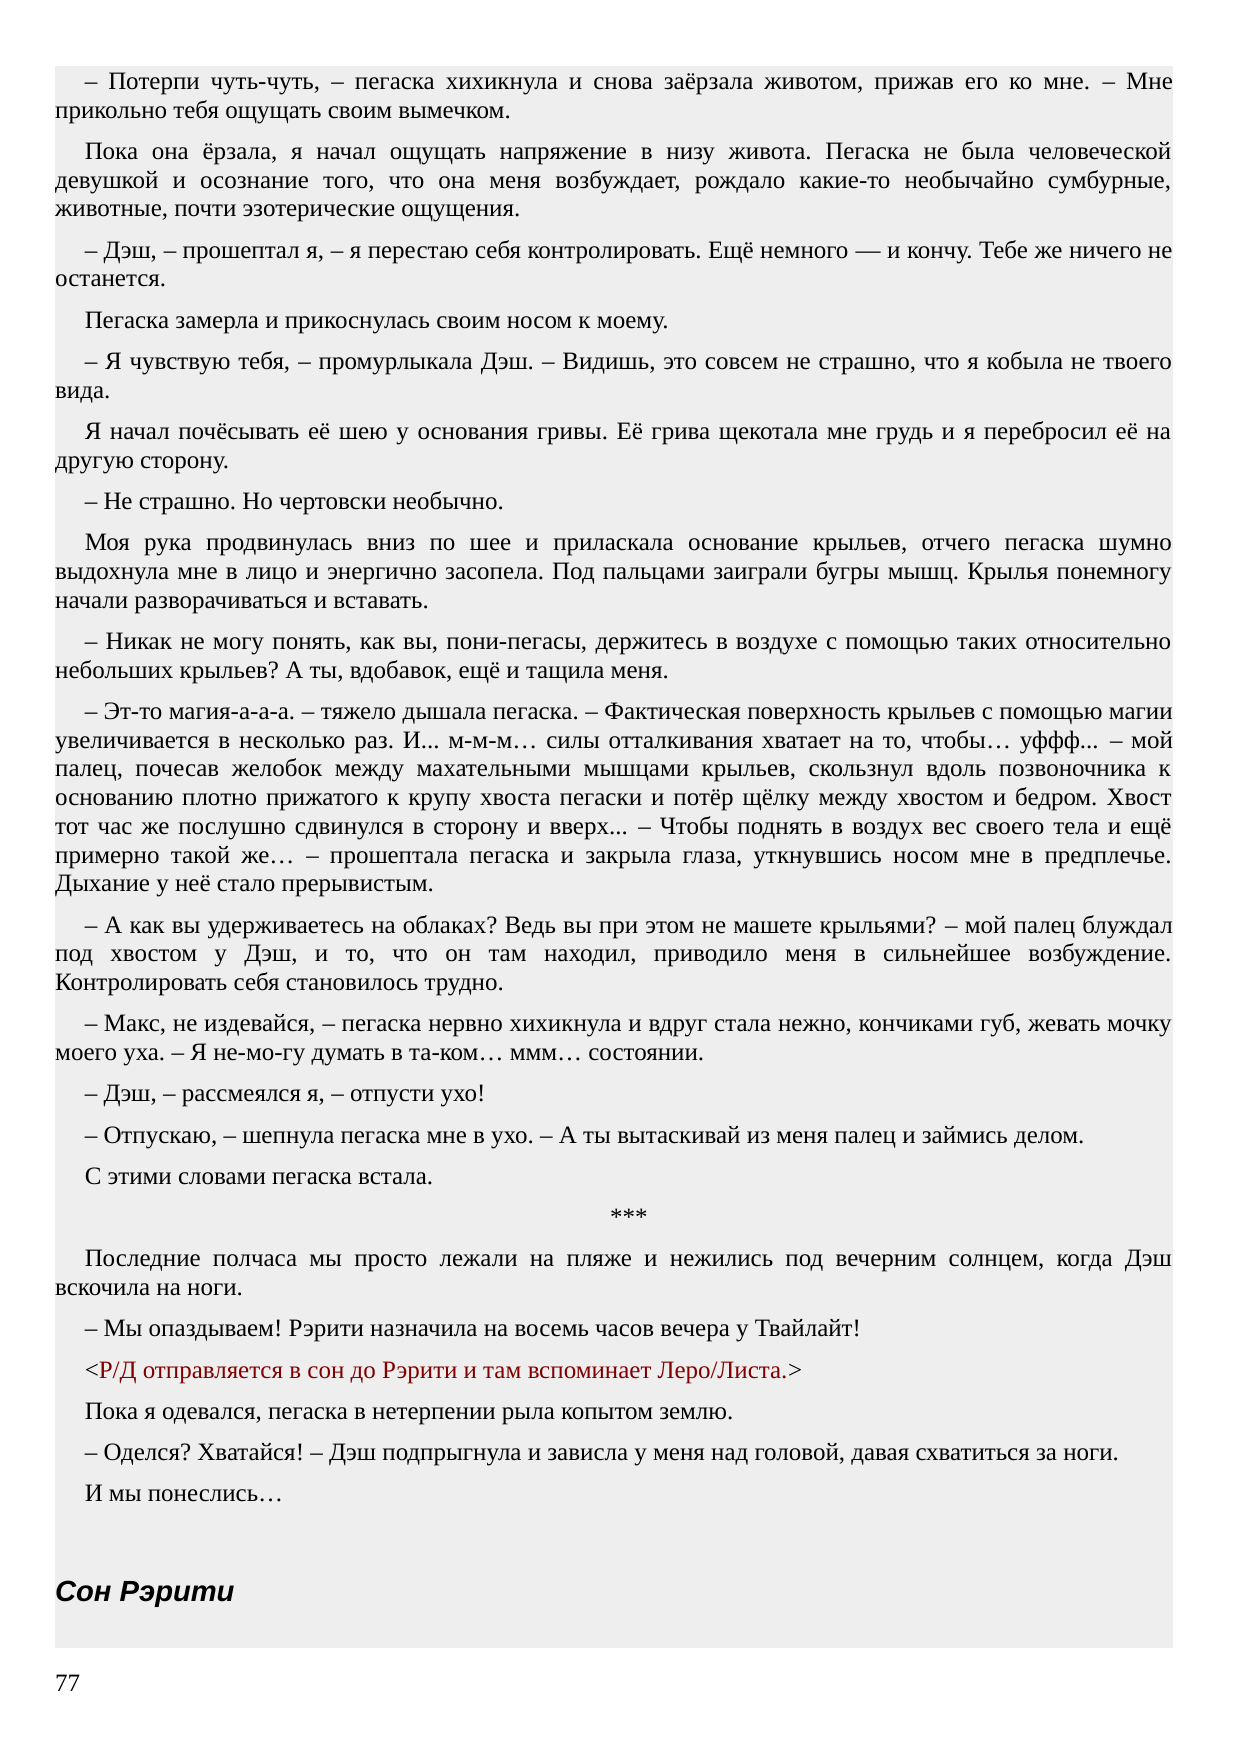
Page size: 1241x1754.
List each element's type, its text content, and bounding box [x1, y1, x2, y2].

text Пока я одевался, пегаска в нетерпении рыла копытом землю. [55, 1396, 1173, 1425]
text – Эт-то магия-а-а-а. – тяжело дышала пегаска. – Фактическая поверхность крыльев с помощью магии увеличивается в несколько раз. И... м-м-м… силы отталкивания хватает на то, чтобы… уффф... – мой палец, почесав желобок между махательными мышцами крыльев, скользнул вдоль позвоночника к основанию плотно прижатого к крупу хвоста пегаски и потёр щёлку между хвостом и бедром. Хвост тот час же послушно сдвинулся в сторону и вверх... – Чтобы поднять в воздух вес своего тела и ещё примерно такой же… – прошептала пегаска и закрыла глаза, уткнувшись носом мне в предплечье. Дыхание у неё стало прерывистым. [55, 696, 1173, 897]
text – Оделся? Хватайся! – Дэш подпрыгнула и зависла у меня над головой, давая схватиться за ноги. [55, 1437, 1173, 1466]
text И мы понеслись… [55, 1478, 1173, 1507]
text Пока она ёрзала, я начал ощущать напряжение в низу живота. Пегаска не была человеческой девушкой и осознание того, что она меня возбуждает, рождало какие-то необычайно сумбурные, животные, почти эзотерические ощущения. [55, 136, 1173, 222]
text – Мы опаздываем! Рэрити назначила на восемь часов вечера у Твайлайт! [55, 1313, 1173, 1342]
text – Я чувствую тебя, – промурлыкала Дэш. – Видишь, это совсем не страшно, что я кобыла не твоего вида. [55, 346, 1173, 403]
text Пегаска замерла и прикоснулась своим носом к моему. [55, 305, 1173, 333]
subtitle Сон Рэрити [55, 1573, 1173, 1607]
text <Р/Д отправляется в сон до Рэрити и там вспоминает Леро/Листа.> [55, 1355, 1173, 1383]
text – Никак не могу понять, как вы, пони-пегасы, держитесь в воздухе с помощью таких относительно небольших крыльев? А ты, вдобавок, ещё и тащила меня. [55, 626, 1173, 683]
text С этими словами пегаска встала. [55, 1161, 1173, 1190]
text Моя рука продвинулась вниз по шее и приласкала основание крыльев, отчего пегаска шумно выдохнула мне в лицо и энергично засопела. Под пальцами заиграли бугры мышц. Крылья понемногу начали разворачиваться и вставать. [55, 527, 1173, 613]
text – Отпускаю, – шепнула пегаска мне в ухо. – А ты вытаскивай из меня палец и займись делом. [55, 1120, 1173, 1148]
text – Дэш, – рассмеялся я, – отпусти ухо! [55, 1078, 1173, 1107]
text Я начал почёсывать её шею у основания гривы. Её грива щекотала мне грудь и я перебросил её на другую сторону. [55, 416, 1173, 473]
text Последние полчаса мы просто лежали на пляже и нежились под вечерним солнцем, когда Дэш вскочила на ноги. [55, 1243, 1173, 1301]
text – Макс, не издевайся, – пегаска нервно хихикнула и вдруг стала нежно, кончиками губ, жевать мочку моего уха. – Я не-мо-гу думать в та-ком… ммм… состоянии. [55, 1008, 1173, 1066]
text – А как вы удерживаетесь на облаках? Ведь вы при этом не машете крыльями? – мой палец блуждал под хвостом у Дэш, и то, что он там находил, приводило меня в сильнейшее возбуждение. Контролировать себя становилось трудно. [55, 910, 1173, 996]
text – Дэш, – прошептал я, – я перестаю себя контролировать. Ещё немного — и кончу. Тебе же ничего не останется. [55, 235, 1173, 292]
text *** [55, 1202, 1173, 1231]
text – Потерпи чуть-чуть, – пегаска хихикнула и снова заёрзала животом, прижав его ко мне. – Мне прикольно тебя ощущать своим вымечком. [55, 66, 1173, 123]
text – Не страшно. Но чертовски необычно. [55, 486, 1173, 515]
